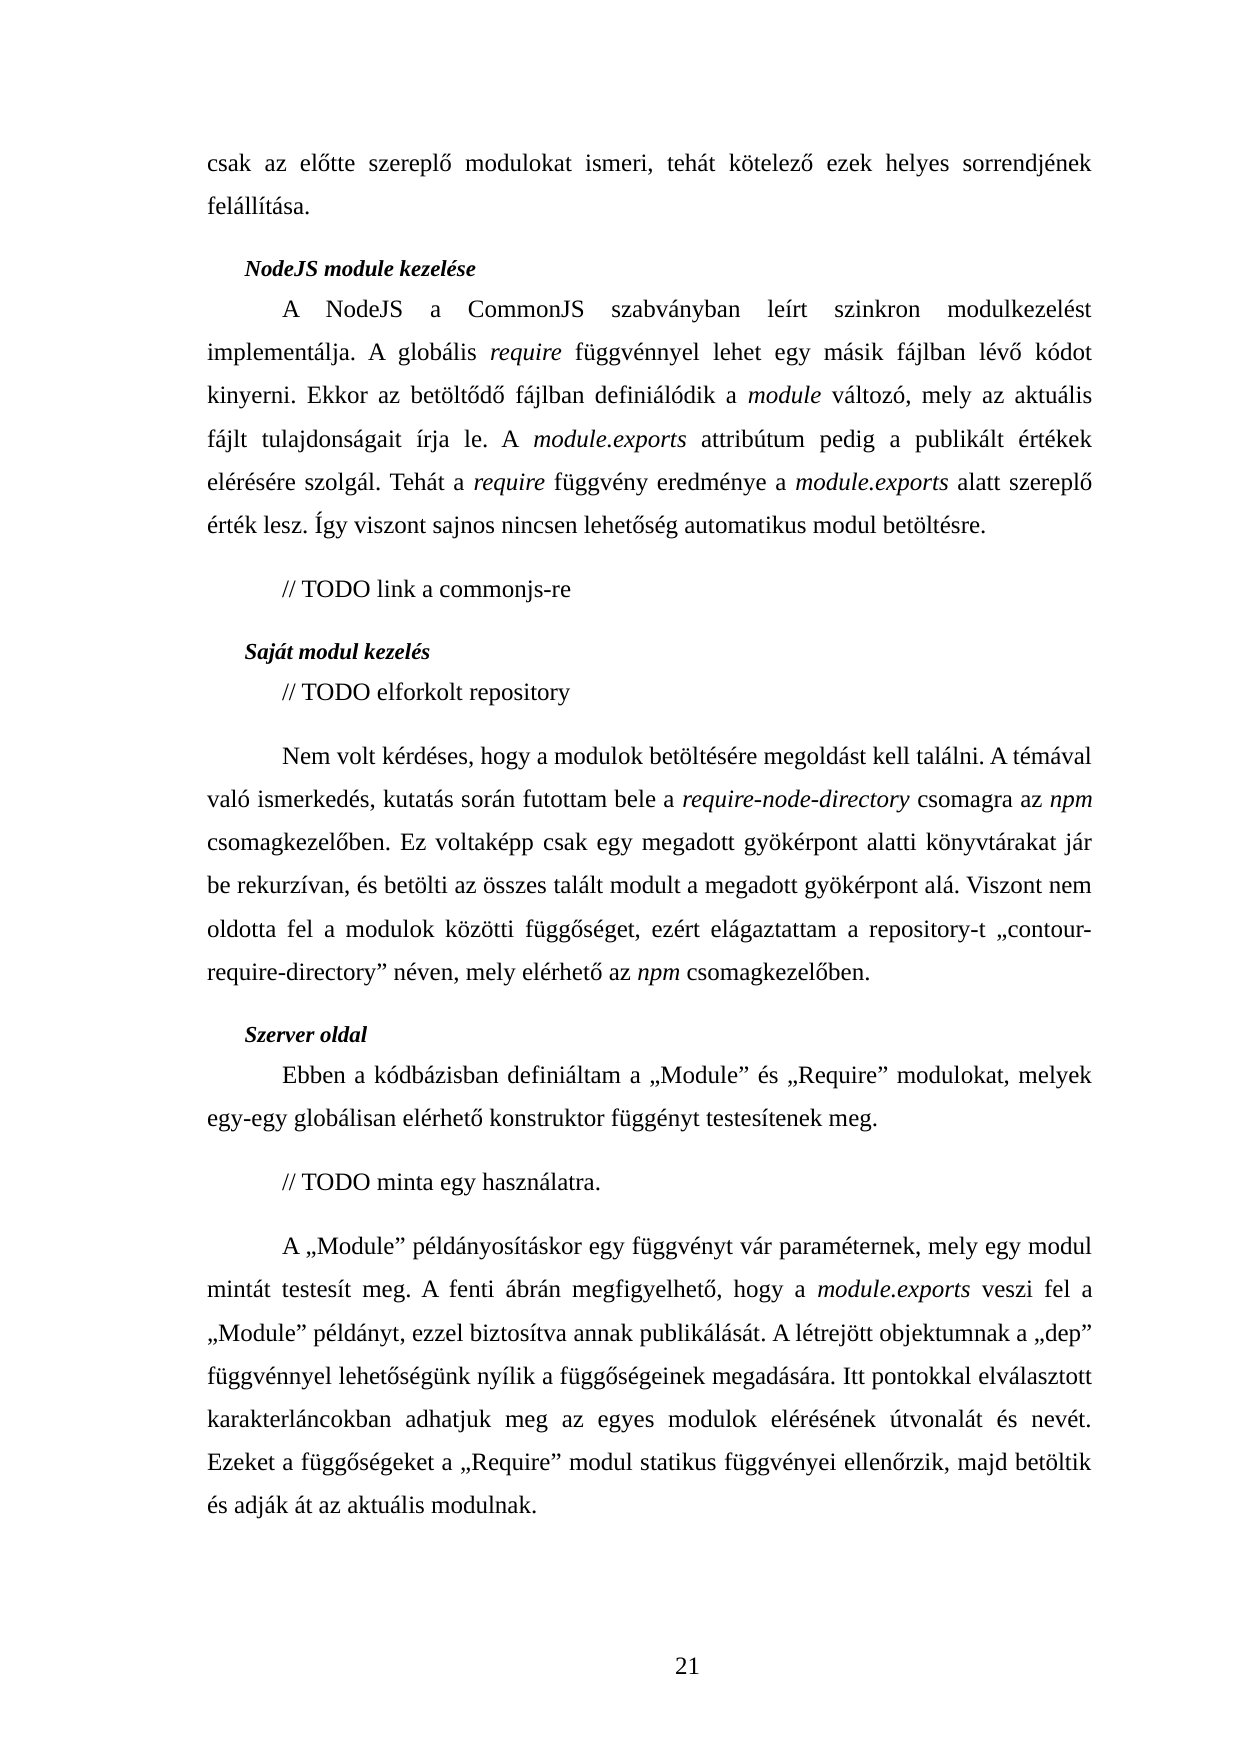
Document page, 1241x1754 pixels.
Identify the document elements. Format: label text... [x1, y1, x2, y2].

text // TODO minta egy használatra. [207, 1167, 1092, 1196]
text Nem volt kérdéses, hogy a modulok betöltésére megoldást kell találni. A témával való ismerkedés, kutatás során futottam bele a require-node-directory csomagra az npm csomagkezelőben. Ez voltaképp csak egy megadott gyökérpont alatti könyvtárakat jár be rekurzívan, és betölti az összes talált modult a megadott gyökérpont alá. Viszont nem oldotta fel a modulok közötti függőséget, ezért elágaztattam a repository-t „contour-require-directory” néven, mely elérhető az npm csomagkezelőben. [207, 741, 1092, 986]
text A NodeJS a CommonJS szabványban leírt szinkron modulkezelést implementálja. A globális require függvénnyel lehet egy másik fájlban lévő kódot kinyerni. Ekkor az betöltődő fájlban definiálódik a module változó, mely az aktuális fájlt tulajdonságait írja le. A module.exports attribútum pedig a publikált értékek elérésére szolgál. Tehát a require függvény eredménye a module.exports alatt szereplő érték lesz. Így viszont sajnos nincsen lehetőség automatikus modul betöltésre. [207, 294, 1092, 539]
text // TODO elforkolt repository [207, 677, 1092, 706]
text csak az előtte szereplő modulokat ismeri, tehát kötelező ezek helyes sorrendjének felállítása. [207, 148, 1092, 219]
text A „Module” példányosításkor egy függvényt vár paraméternek, mely egy modul mintát testesít meg. A fenti ábrán megfigyelhető, hogy a module.exports veszi fel a „Module” példányt, ezzel biztosítva annak publikálását. A létrejött objektumnak a „dep” függvénnyel lehetőségünk nyílik a függőségeinek megadására. Itt pontokkal elválasztott karakterláncokban adhatjuk meg az egyes modulok elérésének útvonalát és nevét. Ezeket a függőségeket a „Require” modul statikus függvényei ellenőrzik, majd betöltik és adják át az aktuális modulnak. [207, 1231, 1092, 1519]
text Ebben a kódbázisban definiáltam a „Module” és „Require” modulokat, melyek egy-egy globálisan elérhető konstruktor függényt testesítenek meg. [207, 1060, 1092, 1132]
subtitle Szerver oldal [244, 1021, 1092, 1047]
subtitle NodeJS module kezelése [244, 255, 1092, 281]
text // TODO link a commonjs-re [207, 574, 1092, 603]
subtitle Saját modul kezelés [244, 638, 1092, 664]
